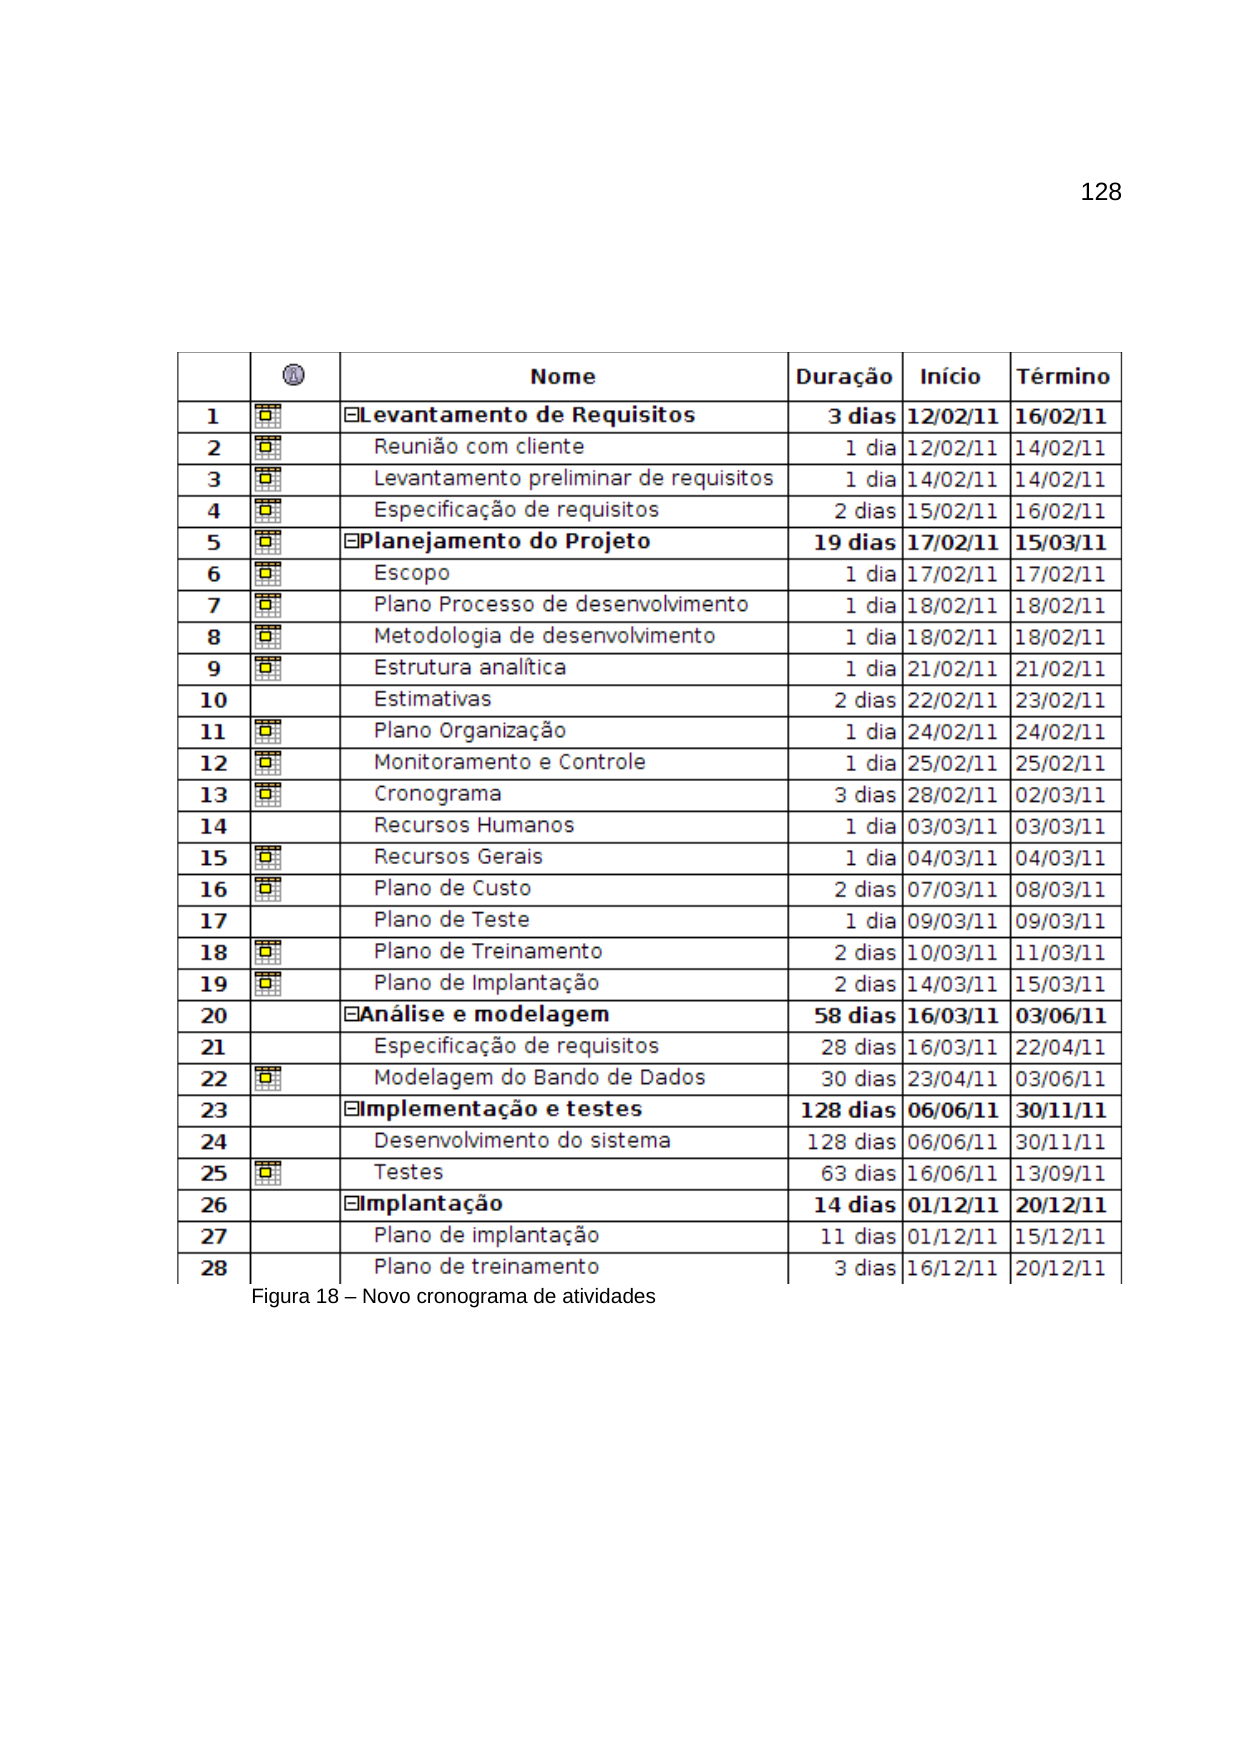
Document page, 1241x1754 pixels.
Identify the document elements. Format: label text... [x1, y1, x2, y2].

picture [177, 352, 1123, 1284]
text Figura 18 – Novo cronograma de atividades [177, 1284, 1122, 1307]
